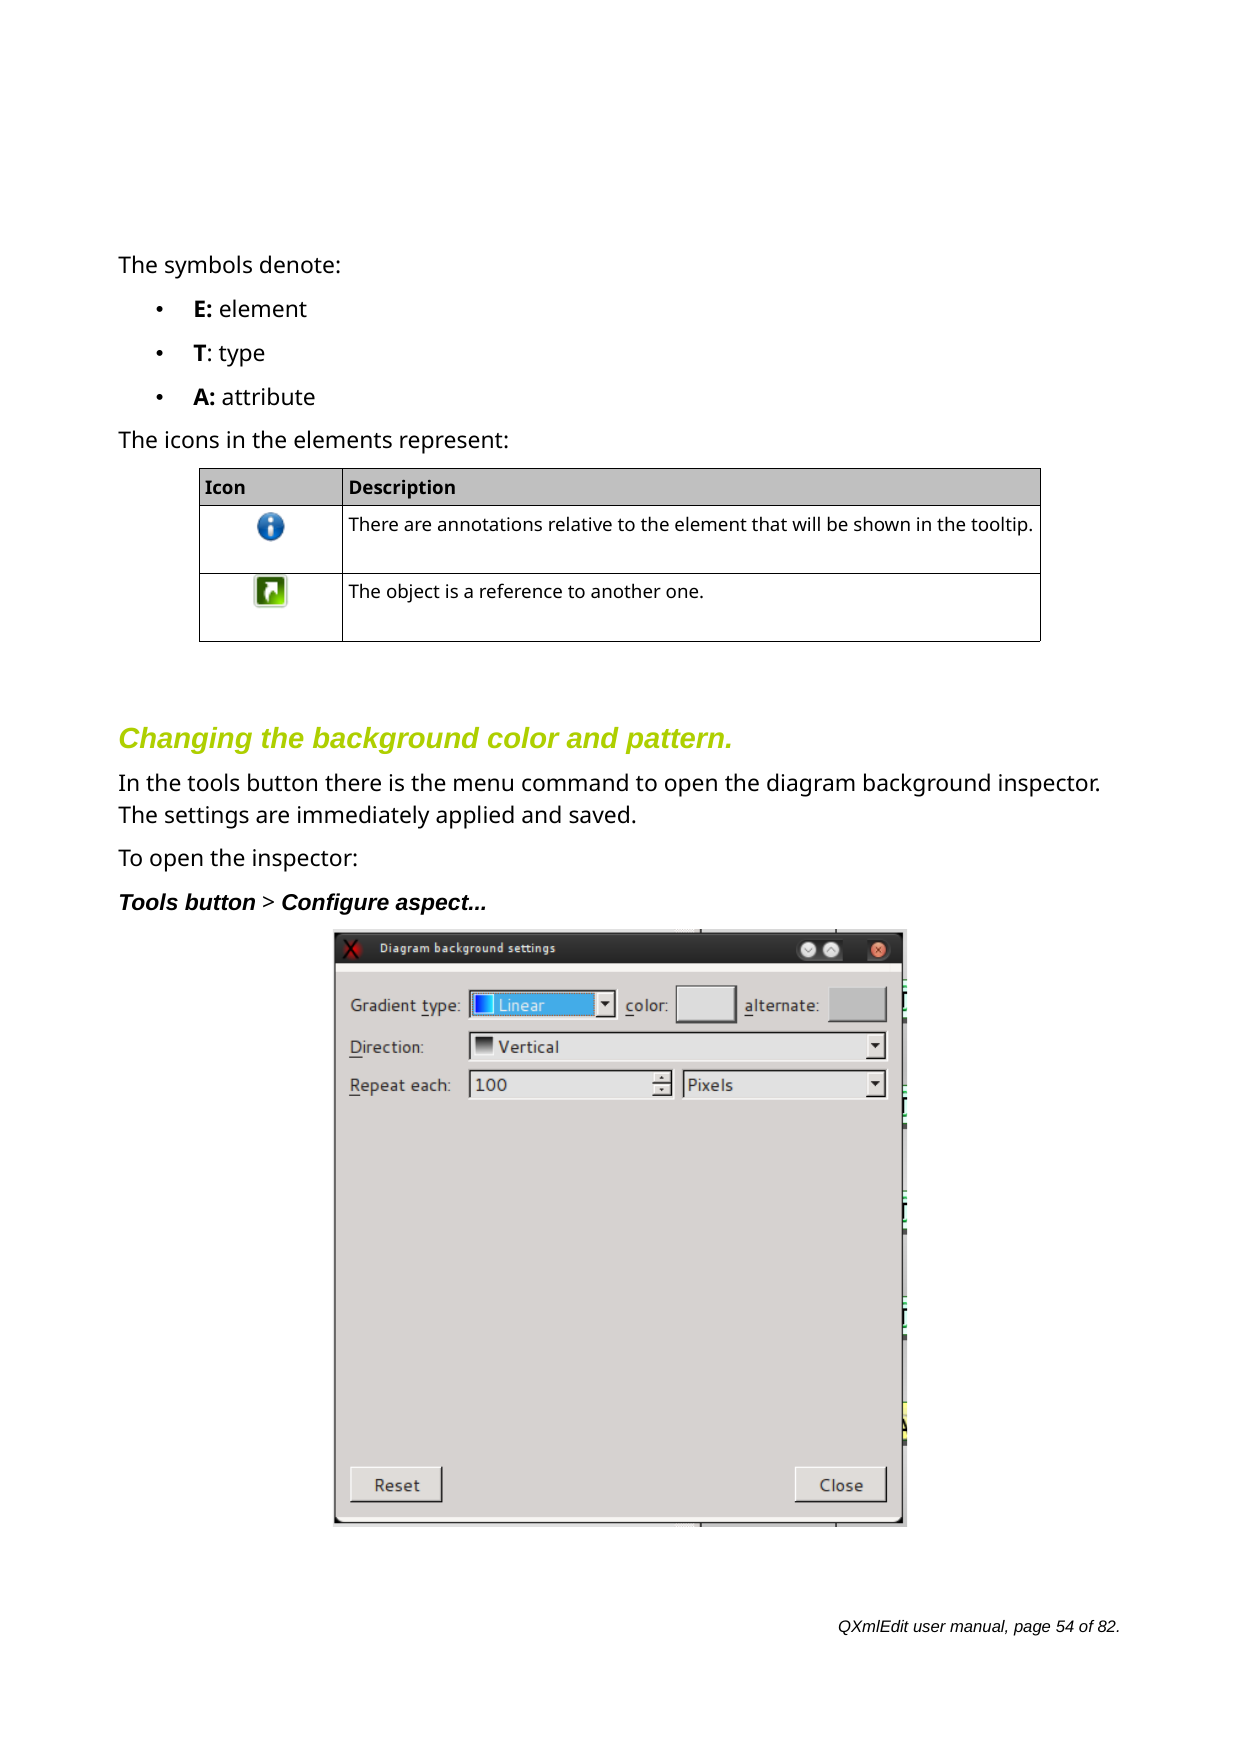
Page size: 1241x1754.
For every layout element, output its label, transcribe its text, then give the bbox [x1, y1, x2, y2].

picture [256, 512, 286, 542]
list T: type [156, 337, 1122, 368]
table_cell [200, 610, 342, 641]
list E: element [156, 293, 1122, 324]
picture [332, 929, 908, 1527]
picture [252, 573, 289, 610]
table_cell There are annotations relative to the element that will be shown in the tooltip. [343, 506, 1040, 573]
table_header Description [343, 469, 1040, 505]
text To open the inspector: [118, 842, 1122, 873]
list A: attribute [156, 381, 1122, 412]
table_cell [200, 574, 252, 609]
table_cell [200, 506, 342, 573]
table_cell The object is a reference to another one. [343, 574, 1040, 641]
text In the tools button there is the menu command to open the diagram background inspector. The settings are immediately applied and saved. [118, 767, 1122, 830]
subtitle Changing the background color and pattern. [118, 721, 1122, 755]
text The icons in the elements represent: [118, 424, 1122, 456]
text The symbols denote: [118, 249, 1122, 281]
table_header Icon [200, 469, 342, 505]
text Tools button > Configure aspect... [118, 886, 1122, 917]
table_cell [289, 574, 342, 609]
